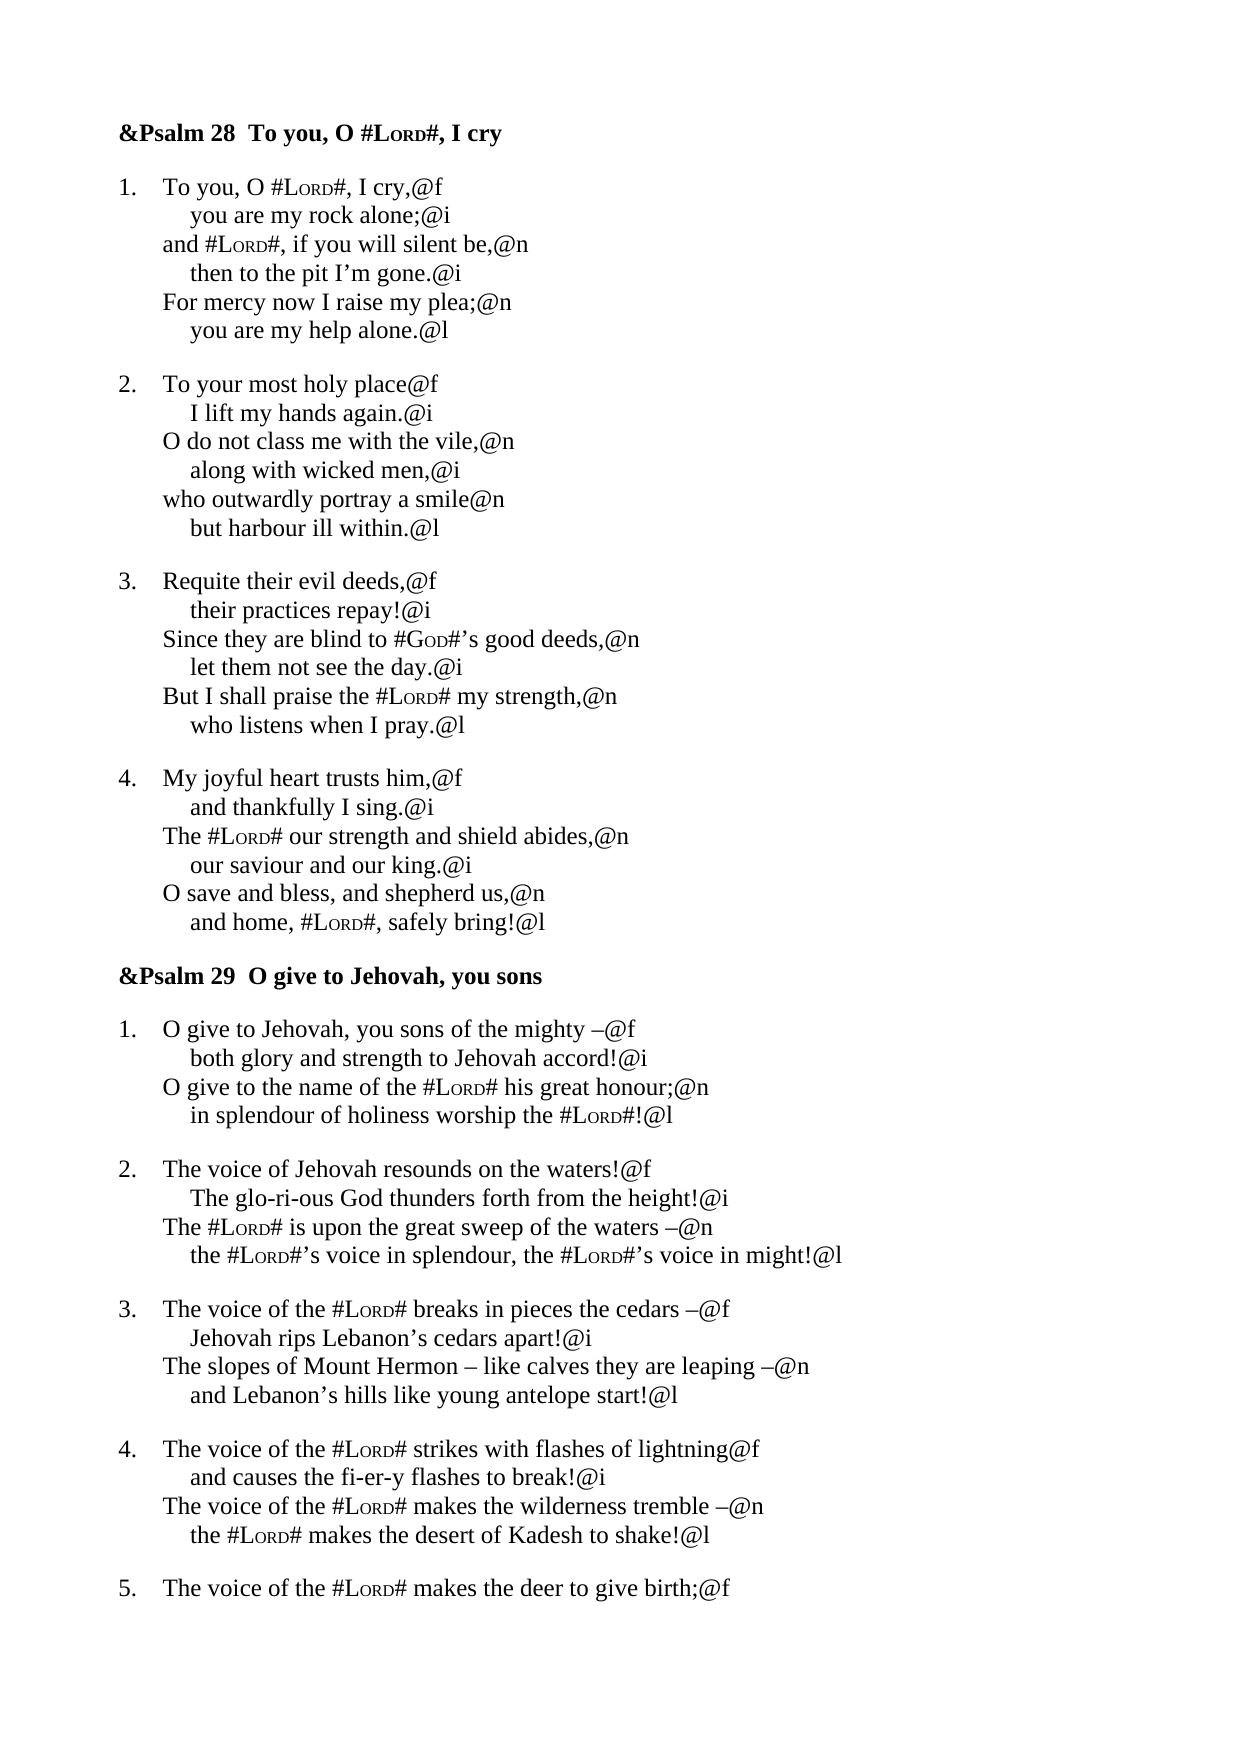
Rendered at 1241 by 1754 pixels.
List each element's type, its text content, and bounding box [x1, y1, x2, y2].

text The slopes of Mount Hermon – like calves they are leaping –@n [162, 1351, 1122, 1380]
text along with wicked men,@i [171, 455, 1122, 484]
text The #Lord# our strength and shield abides,@n [162, 821, 1122, 850]
text who outwardly portray a smile@n [162, 484, 1122, 513]
text who listens when I pray.@l [171, 710, 1122, 739]
text 2. To your most holy place@f [118, 369, 1122, 398]
text then to the pit I’m gone.@i [171, 258, 1122, 287]
text and thankfully I sing.@i [171, 792, 1122, 821]
text But I shall praise the #Lord# my strength,@n [162, 681, 1122, 710]
text their practices repay!@i [171, 595, 1122, 624]
text For mercy now I raise my plea;@n [162, 287, 1122, 315]
text The voice of the #Lord# makes the wilderness tremble –@n [162, 1491, 1122, 1520]
text The glo-ri-ous God thunders forth from the height!@i [171, 1183, 1122, 1212]
text 2. The voice of Jehovah resounds on the waters!@f [118, 1154, 1122, 1183]
text The #Lord# is upon the great sweep of the waters –@n [162, 1212, 1122, 1240]
text Since they are blind to #God#’s good deeds,@n [162, 624, 1122, 652]
text O save and bless, and shepherd us,@n [162, 878, 1122, 907]
text the #Lord#’s voice in splendour, the #Lord#’s voice in might!@l [171, 1240, 1122, 1269]
text 4. The voice of the #Lord# strikes with flashes of lightning@f [118, 1434, 1122, 1462]
text O give to the name of the #Lord# his great honour;@n [162, 1072, 1122, 1101]
text 3. Requite their evil deeds,@f [118, 566, 1122, 595]
subtitle &Psalm 28 To you, O #Lord#, I cry [118, 118, 1122, 147]
text let them not see the day.@i [171, 652, 1122, 681]
text in splendour of holiness worship the #Lord#!@l [171, 1101, 1122, 1129]
text and Lebanon’s hills like young antelope start!@l [171, 1380, 1122, 1409]
text you are my help alone.@l [171, 315, 1122, 344]
text 3. The voice of the #Lord# breaks in pieces the cedars –@f [118, 1294, 1122, 1323]
text I lift my hands again.@i [171, 398, 1122, 426]
text O do not class me with the vile,@n [162, 426, 1122, 455]
text Jehovah rips Lebanon’s cedars apart!@i [171, 1323, 1122, 1351]
subtitle &Psalm 29 O give to Jehovah, you sons [118, 961, 1122, 989]
text and home, #Lord#, safely bring!@l [171, 907, 1122, 936]
text both glory and strength to Jehovah accord!@i [171, 1043, 1122, 1072]
text 5. The voice of the #Lord# makes the deer to give birth;@f [118, 1573, 1122, 1602]
text 1. To you, O #Lord#, I cry,@f [118, 172, 1122, 200]
text 1. O give to Jehovah, you sons of the mighty –@f [118, 1014, 1122, 1043]
text you are my rock alone;@i [171, 200, 1122, 229]
text and causes the fi-er-y flashes to break!@i [171, 1462, 1122, 1491]
text and #Lord#, if you will silent be,@n [162, 229, 1122, 258]
text 4. My joyful heart trusts him,@f [118, 763, 1122, 792]
text but harbour ill within.@l [171, 513, 1122, 541]
text our saviour and our king.@i [171, 850, 1122, 878]
text the #Lord# makes the desert of Kadesh to shake!@l [171, 1520, 1122, 1549]
